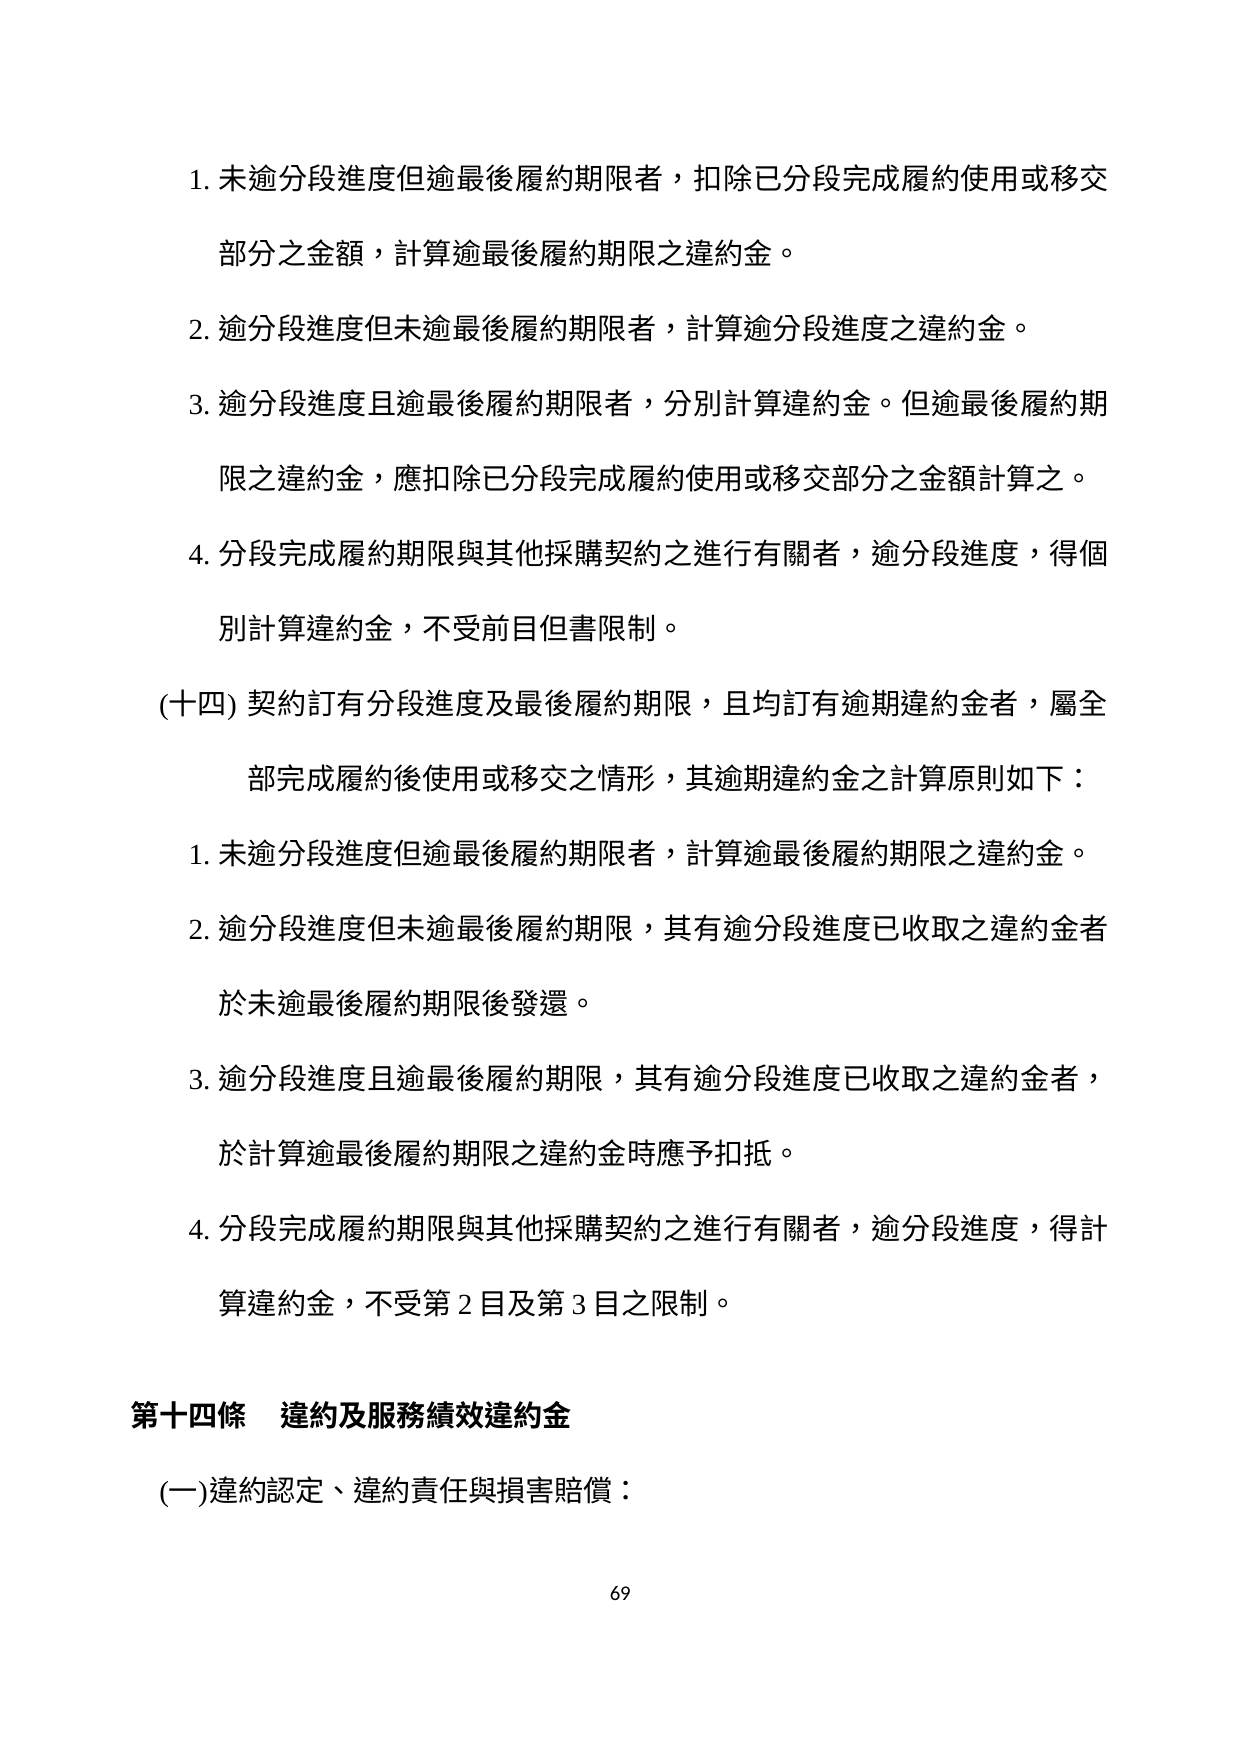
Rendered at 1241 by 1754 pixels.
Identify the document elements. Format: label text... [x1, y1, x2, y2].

list 分段完成履約期限與其他採購契約之進行有關者，逾分段進度，得個別計算違約金，不受前目但書限制。 [188, 514, 1110, 664]
list 逾分段進度且逾最後履約期限，其有逾分段進度已收取之違約金者，於計算逾最後履約期限之違約金時應予扣抵。 [188, 1039, 1110, 1189]
subtitle 契約訂有分段進度及最後履約期限，且均訂有逾期違約金者，屬全部完成履約後使用或移交之情形，其逾期違約金之計算原則如下： [159, 664, 1110, 814]
subtitle 違約認定、違約責任與損害賠償： [159, 1452, 1110, 1527]
list 未逾分段進度但逾最後履約期限者，扣除已分段完成履約使用或移交部分之金額，計算逾最後履約期限之違約金。 [188, 139, 1110, 289]
list 分段完成履約期限與其他採購契約之進行有關者，逾分段進度，得計算違約金，不受第2目及第3目之限制。 [188, 1189, 1110, 1339]
subtitle 違約及服務績效違約金 [130, 1377, 1110, 1452]
list 逾分段進度但未逾最後履約期限，其有逾分段進度已收取之違約金者，於未逾最後履約期限後發還。 [188, 889, 1110, 1039]
list 未逾分段進度但逾最後履約期限者，計算逾最後履約期限之違約金。 [188, 814, 1110, 889]
list 逾分段進度但未逾最後履約期限者，計算逾分段進度之違約金。 [188, 289, 1110, 364]
list 逾分段進度且逾最後履約期限者，分別計算違約金。但逾最後履約期限之違約金，應扣除已分段完成履約使用或移交部分之金額計算之。 [188, 364, 1110, 514]
